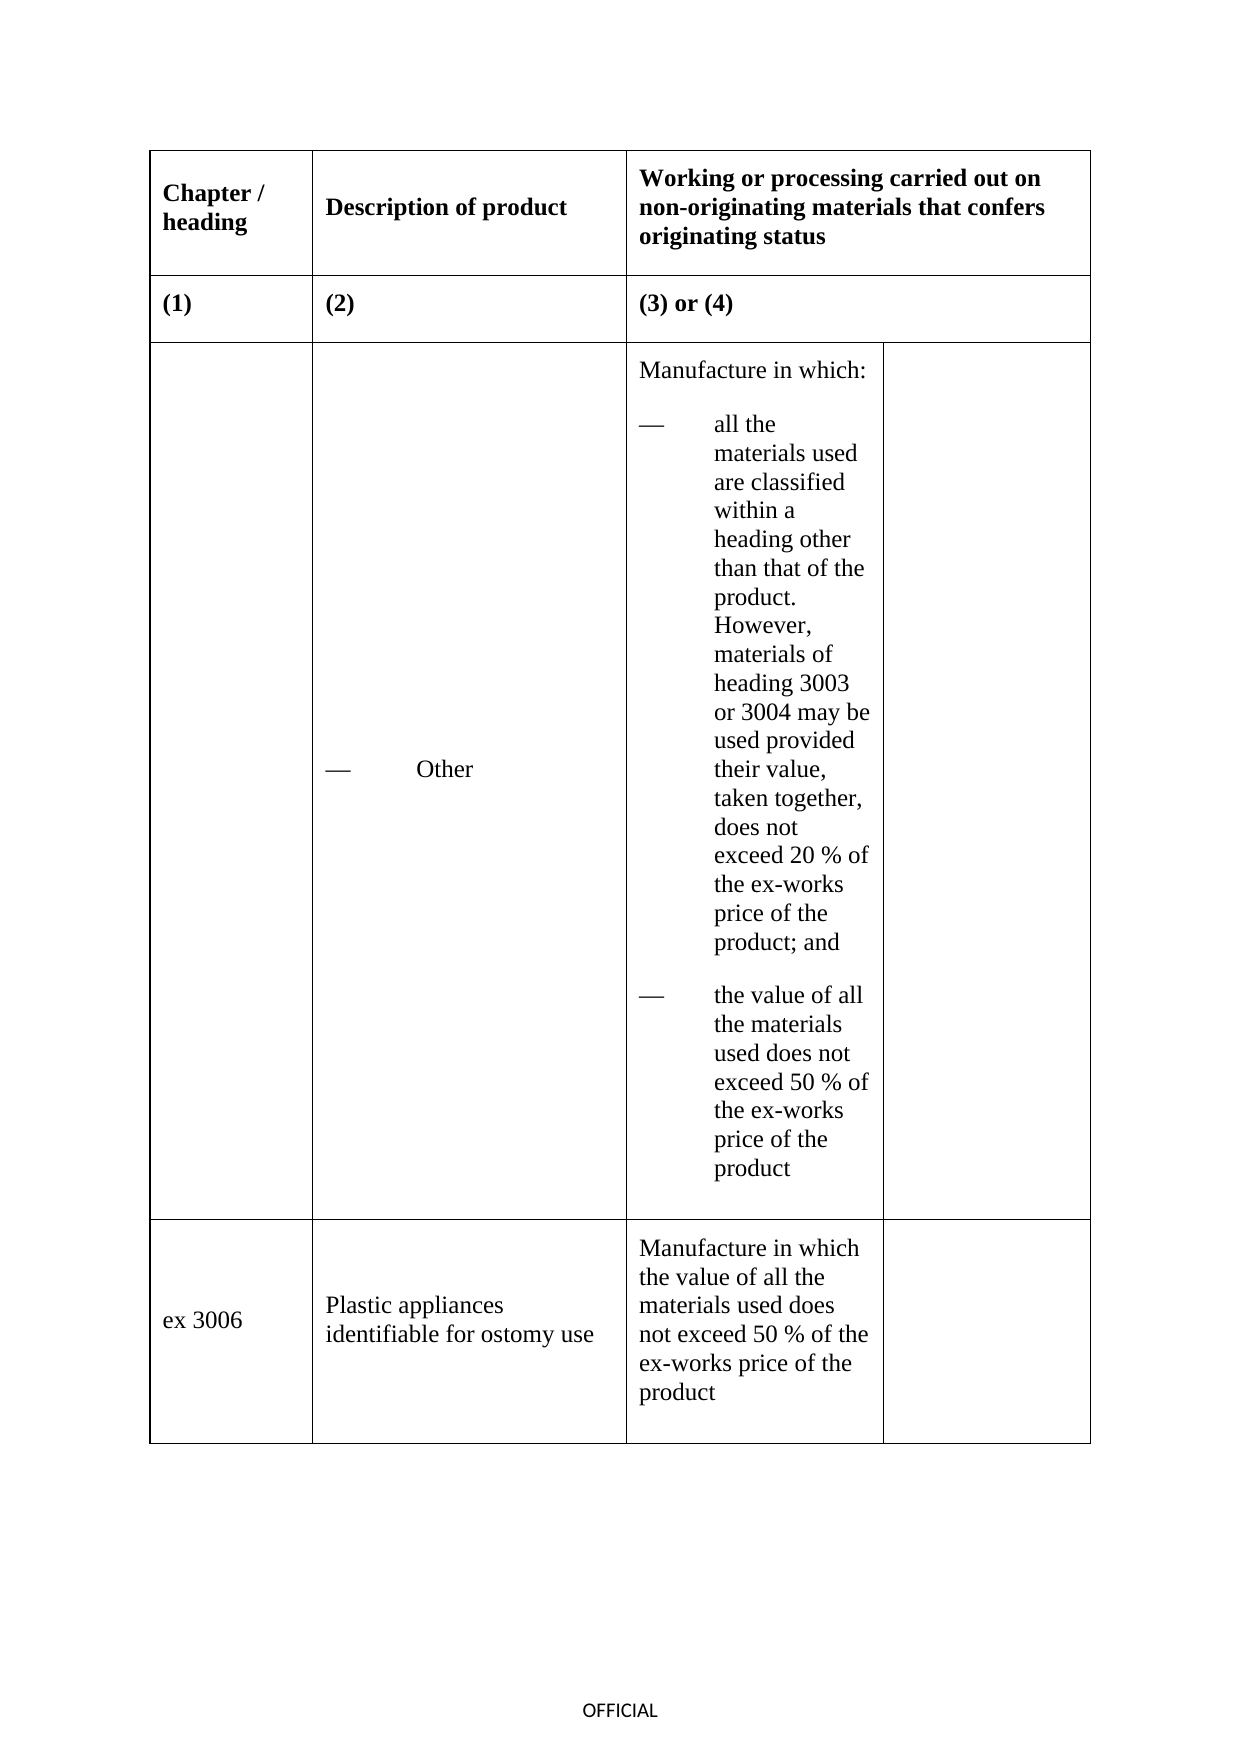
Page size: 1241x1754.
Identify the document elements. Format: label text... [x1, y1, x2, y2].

table_cell Plastic appliances identifiable for ostomy use [313, 1220, 626, 1443]
table_cell (2) [313, 276, 626, 342]
table_header Description of product [313, 151, 626, 275]
table_cell (3) or (4) [627, 276, 1090, 342]
table_cell — Other [313, 343, 626, 1219]
table_cell Manufacture in which: — all the materials used are classified within a heading other than that of the product. However, materials of heading 3003 or 3004 may be used provided their value, taken together, does not exceed 20 % of the ex‐works price of the product; and — the value of all the materials used does not exceed 50 % of the ex‐works price of the product [627, 343, 883, 1219]
table_cell ex 3006 [151, 1220, 312, 1443]
table_cell (1) [151, 276, 312, 342]
table_cell [884, 1220, 1090, 1443]
table_header Working or processing carried out on non‐originating materials that confers originating status [627, 151, 1090, 275]
table_header Chapter / heading [151, 151, 312, 275]
table_cell Manufacture in which the value of all the materials used does not exceed 50 % of the ex‐works price of the product [627, 1220, 883, 1443]
table_cell [884, 343, 1090, 1219]
table_cell [151, 343, 312, 1219]
